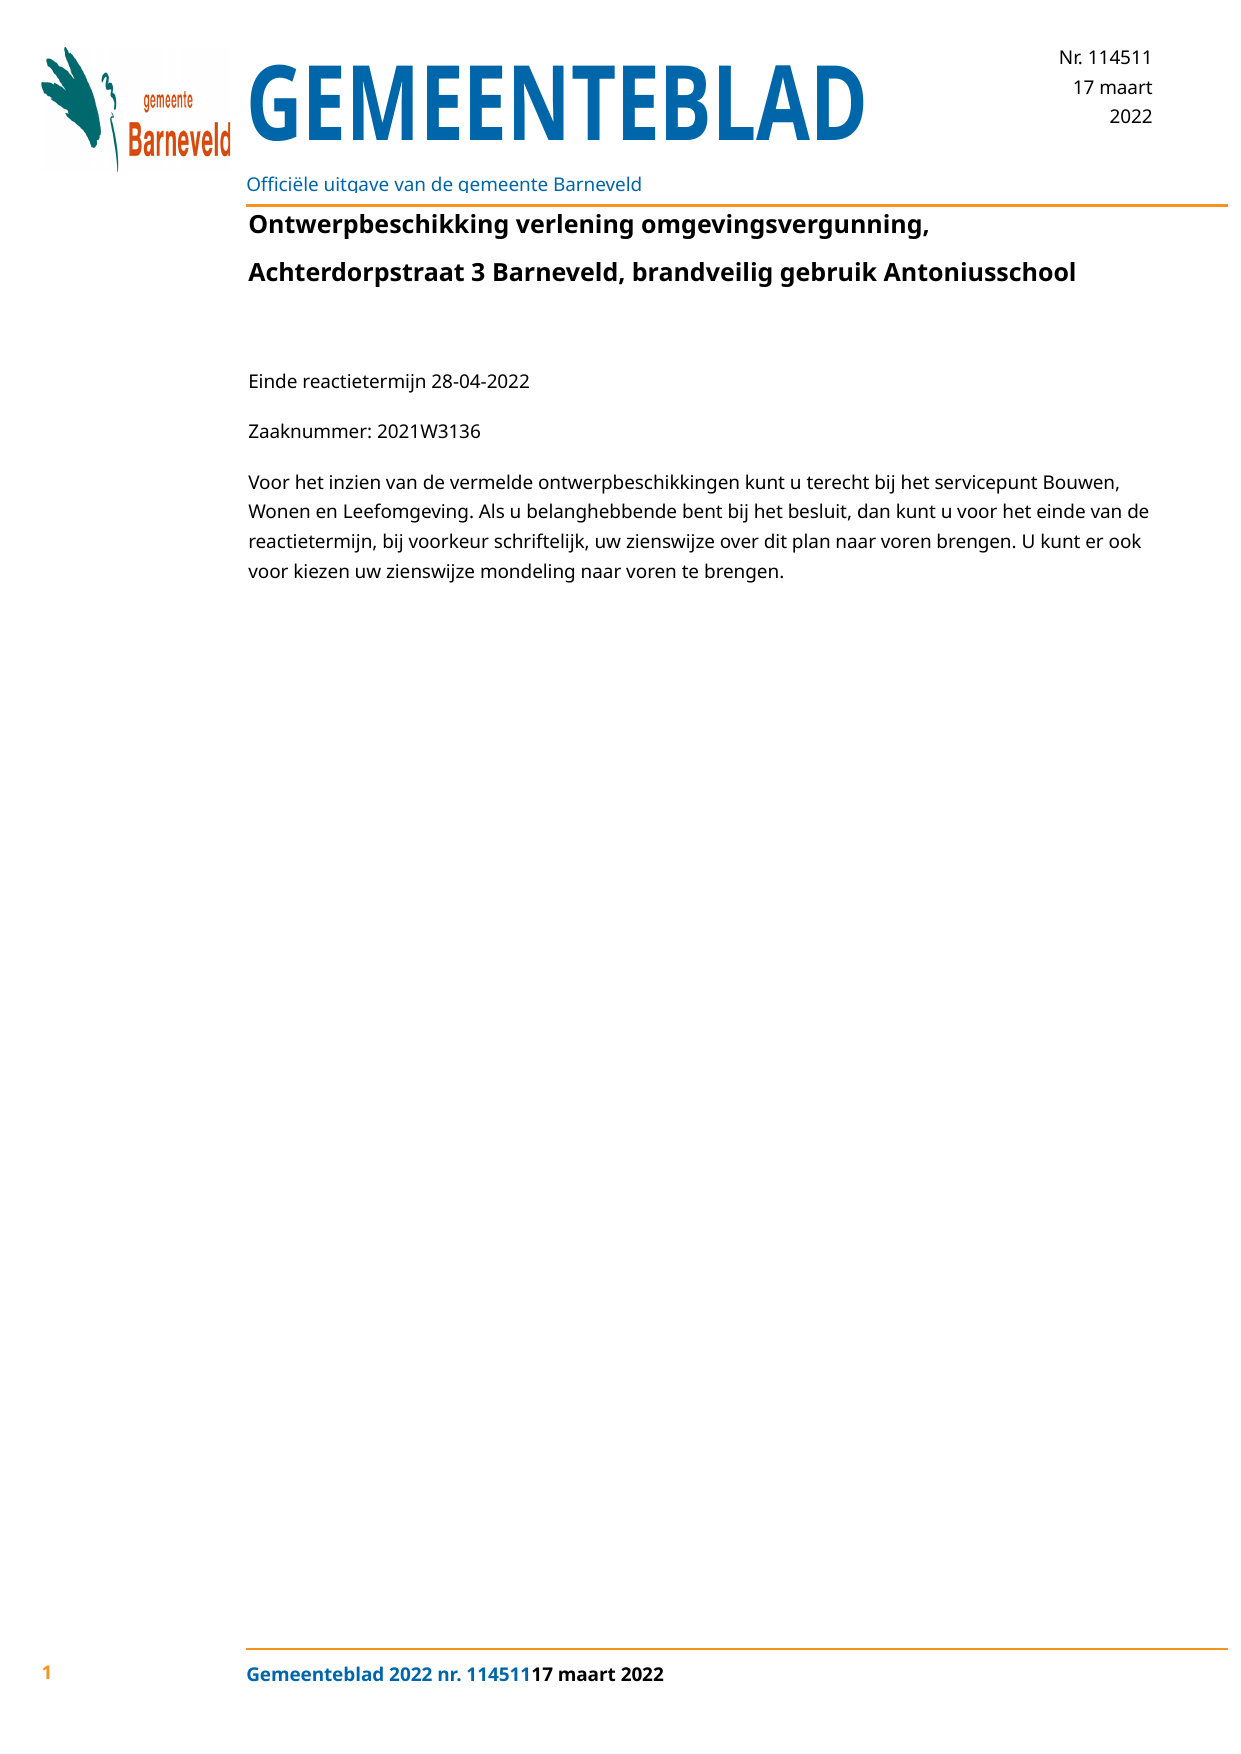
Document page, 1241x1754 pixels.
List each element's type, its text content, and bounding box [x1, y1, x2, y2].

text Zaaknummer: 2021W3136 [248, 419, 1152, 444]
text Ontwerpbeschikking verlening omgevingsvergunning, Achterdorpstraat 3 Barneveld, brandveilig gebruik Antoniusschool [248, 207, 1152, 288]
picture [41, 47, 231, 172]
text Einde reactietermijn 28-04-2022 [248, 368, 1152, 394]
text Voor het inzien van de vermelde ontwerpbeschikkingen kunt u terecht bij het servicepunt Bouwen, Wonen en Leefomgeving. Als u belanghebbende bent bij het besluit, dan kunt u voor het einde van de reactietermijn, bij voorkeur schriftelijk, uw zienswijze over dit plan naar voren brengen. U kunt er ook voor kiezen uw zienswijze mondeling naar voren te brengen. [248, 469, 1152, 584]
